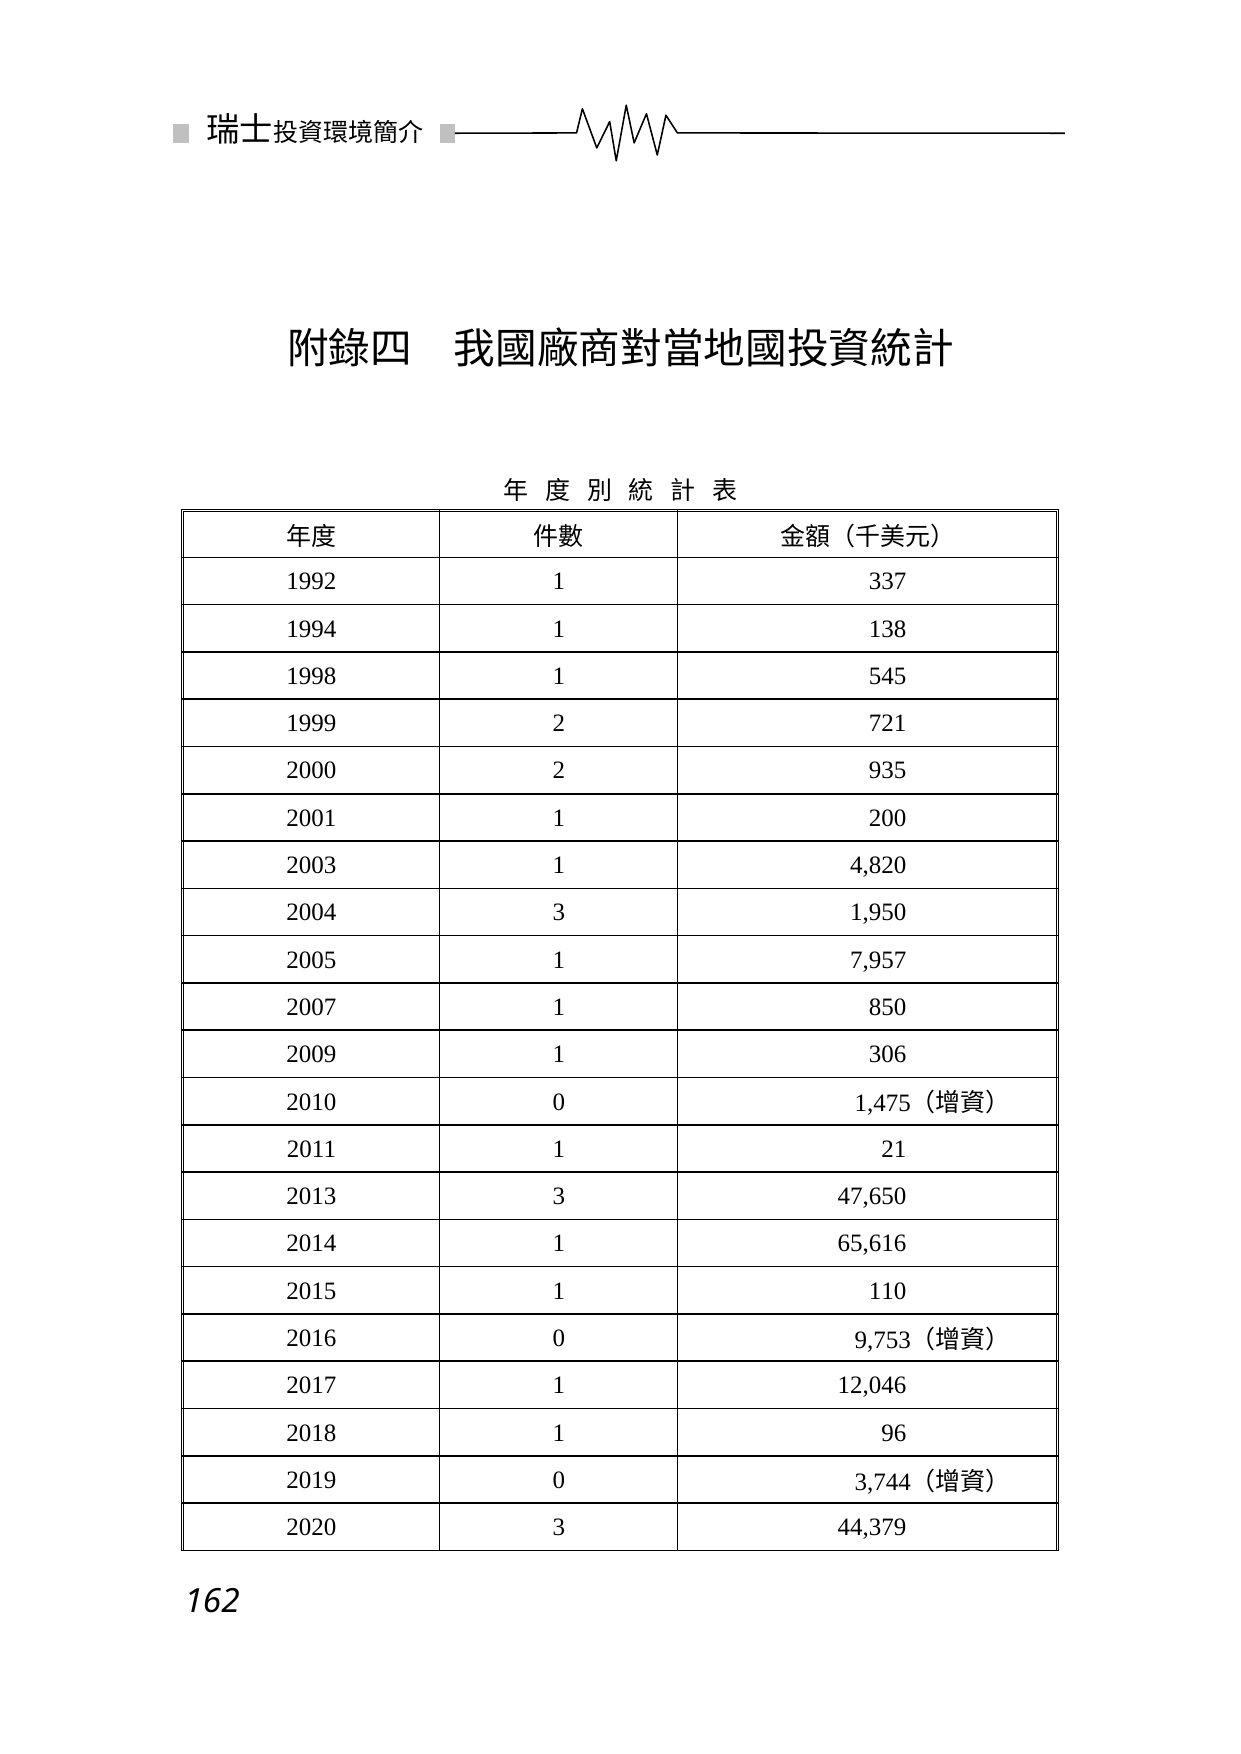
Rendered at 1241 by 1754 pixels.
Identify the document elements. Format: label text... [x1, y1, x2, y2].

table_cell 721 [678, 700, 1056, 746]
table_cell 1998 [184, 653, 439, 698]
table_cell 2018 [184, 1409, 439, 1455]
table_cell 4,820 [678, 842, 1056, 887]
table_cell 1,475（增資） [678, 1078, 1056, 1124]
table_cell 7,957 [678, 936, 1056, 982]
table_cell 2000 [184, 747, 439, 793]
table_cell 2011 [184, 1126, 439, 1171]
table_cell 1999 [184, 700, 439, 746]
table_cell 1992 [184, 558, 439, 604]
table_cell 96 [678, 1409, 1056, 1455]
table_cell 2004 [184, 889, 439, 935]
table_cell 21 [678, 1126, 1056, 1171]
table_cell 3 [440, 1173, 677, 1218]
table_cell 1 [440, 936, 677, 982]
table_cell 44,379 [678, 1504, 1056, 1549]
table_cell 3 [440, 1504, 677, 1549]
table_cell 12,046 [678, 1362, 1056, 1408]
table_cell 2007 [184, 984, 439, 1029]
table_cell 65,616 [678, 1220, 1056, 1266]
table_cell 1 [440, 1409, 677, 1455]
table_cell 2009 [184, 1031, 439, 1077]
table_cell 200 [678, 795, 1056, 840]
table_cell 2010 [184, 1078, 439, 1124]
table_cell 2017 [184, 1362, 439, 1408]
table_cell 1 [440, 1031, 677, 1077]
table_cell 3 [440, 889, 677, 935]
table_cell 2016 [184, 1315, 439, 1360]
table_cell 1 [440, 558, 677, 604]
table_cell 110 [678, 1267, 1056, 1313]
table_cell 2001 [184, 795, 439, 840]
text 年度別統計表 [183, 447, 1058, 509]
table_cell 935 [678, 747, 1056, 793]
table_cell 1,950 [678, 889, 1056, 935]
table_cell 0 [440, 1457, 677, 1502]
table_cell 1 [440, 653, 677, 698]
table_cell 1 [440, 1362, 677, 1408]
table_cell 2 [440, 747, 677, 793]
table_cell 2013 [184, 1173, 439, 1218]
table_cell 138 [678, 605, 1056, 651]
table_cell 850 [678, 984, 1056, 1029]
table_cell 1 [440, 842, 677, 887]
table_cell 9,753（增資） [678, 1315, 1056, 1360]
table_cell 1 [440, 605, 677, 651]
table_cell 2 [440, 700, 677, 746]
table_header 金額（千美元） [678, 512, 1056, 556]
table_cell 2020 [184, 1504, 439, 1549]
table_cell 545 [678, 653, 1056, 698]
table_cell 0 [440, 1315, 677, 1360]
table_cell 306 [678, 1031, 1056, 1077]
table_cell 2019 [184, 1457, 439, 1502]
table_cell 1994 [184, 605, 439, 651]
table_cell 337 [678, 558, 1056, 604]
table_cell 1 [440, 1220, 677, 1266]
table_header 年度 [184, 512, 439, 556]
table_cell 1 [440, 984, 677, 1029]
table_cell 0 [440, 1078, 677, 1124]
table_cell 3,744（增資） [678, 1457, 1056, 1502]
table_cell 2014 [184, 1220, 439, 1266]
table_cell 2015 [184, 1267, 439, 1313]
table_header 件數 [440, 512, 677, 556]
table_cell 1 [440, 1267, 677, 1313]
table_cell 2003 [184, 842, 439, 887]
table_cell 1 [440, 795, 677, 840]
table_cell 1 [440, 1126, 677, 1171]
table_cell 47,650 [678, 1173, 1056, 1218]
table_cell 2005 [184, 936, 439, 982]
text 附錄四 我國廠商對當地國投資統計 [183, 304, 1058, 366]
